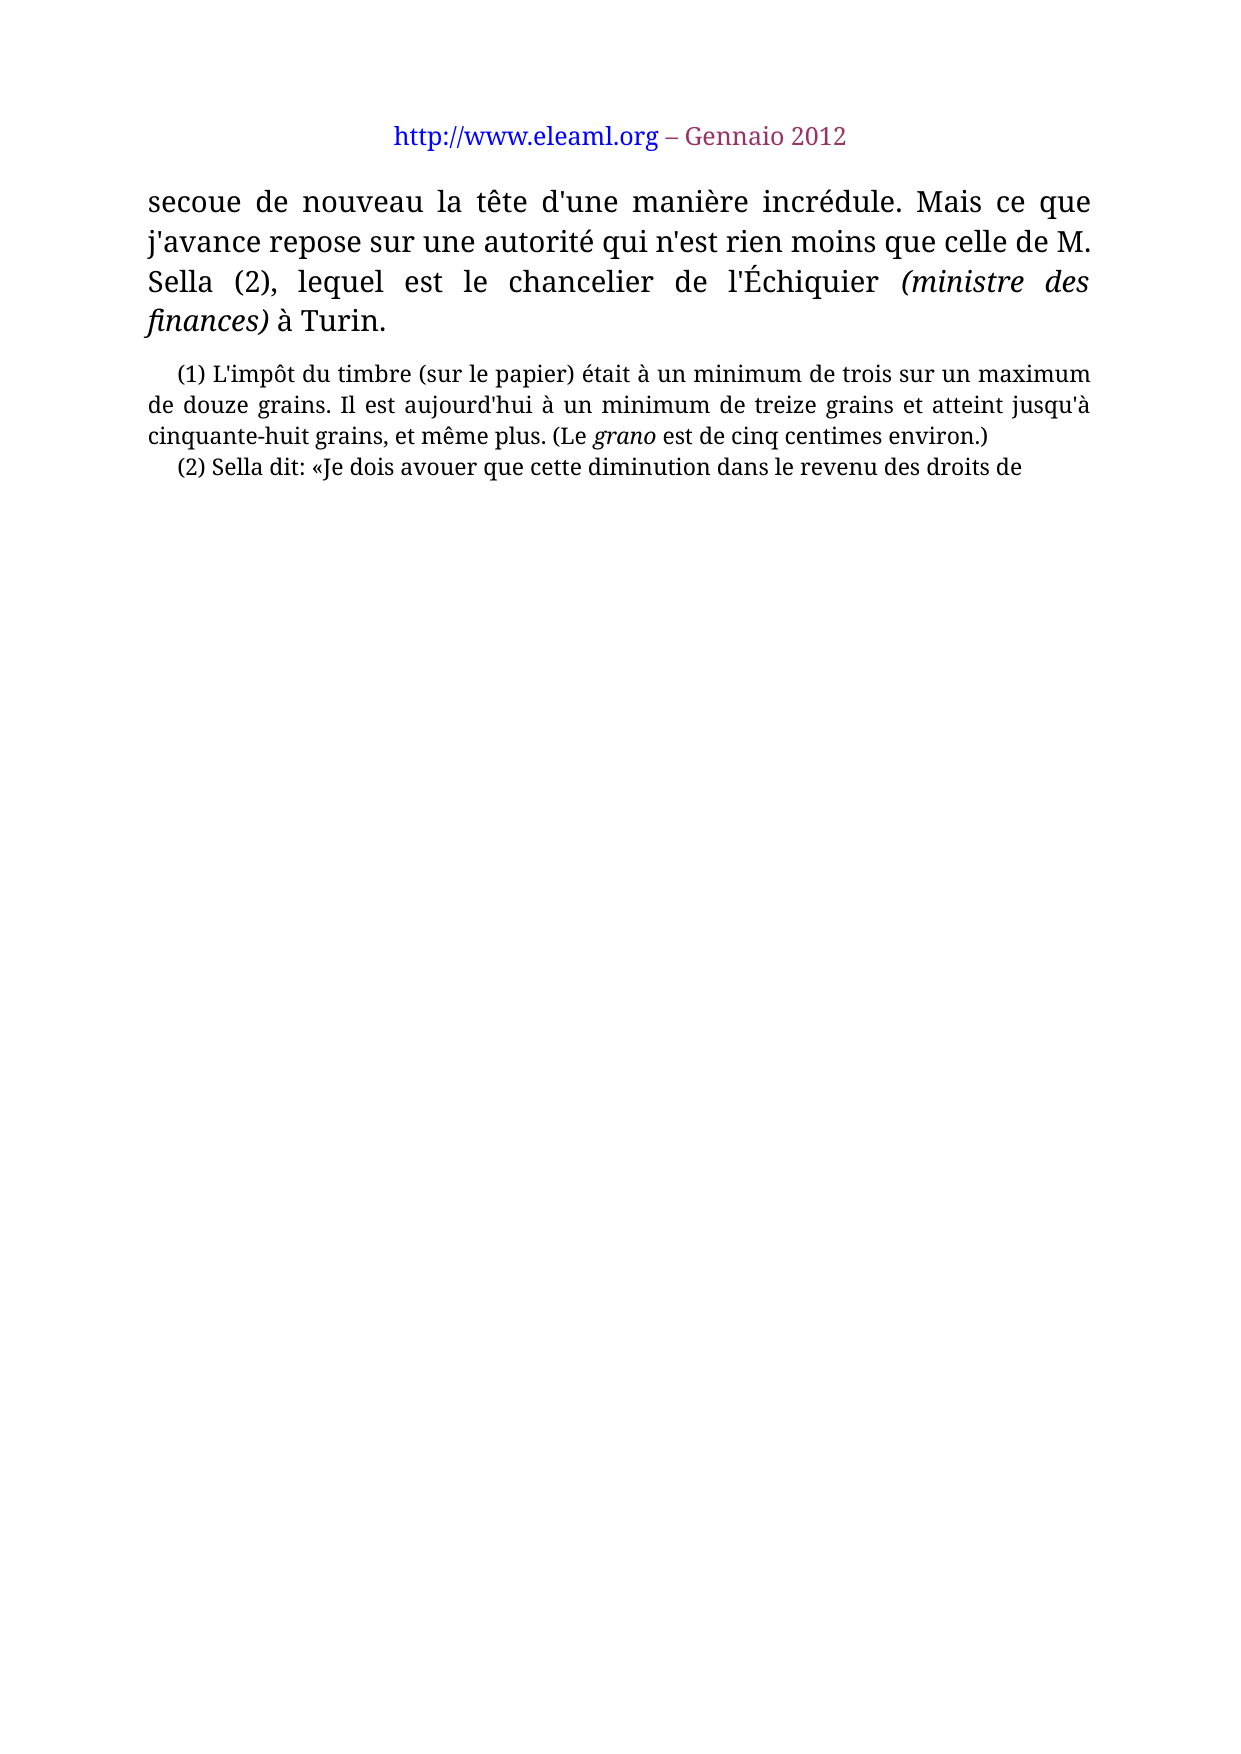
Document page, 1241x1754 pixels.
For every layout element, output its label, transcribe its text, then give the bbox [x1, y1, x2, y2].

text (1) L'impôt du timbre (sur le papier) était à un minimum de trois sur un maximum de douze grains. Il est aujourd'hui à un minimum de treize grains et atteint jusqu'à cinquante-huit grains, et même plus. (Le grano est de cinq centimes environ.) [148, 357, 1093, 451]
text secoue de nouveau la tête d'une manière incrédule. Mais ce que j'avance repose sur une autorité qui n'est rien moins que celle de M. Sella (2), lequel est le chancelier de l'Échiquier (ministre des finances) à Turin. [148, 182, 1093, 340]
text (2) Sella dit: «Je dois avouer que cette diminution dans le revenu des droits de [148, 451, 1093, 482]
